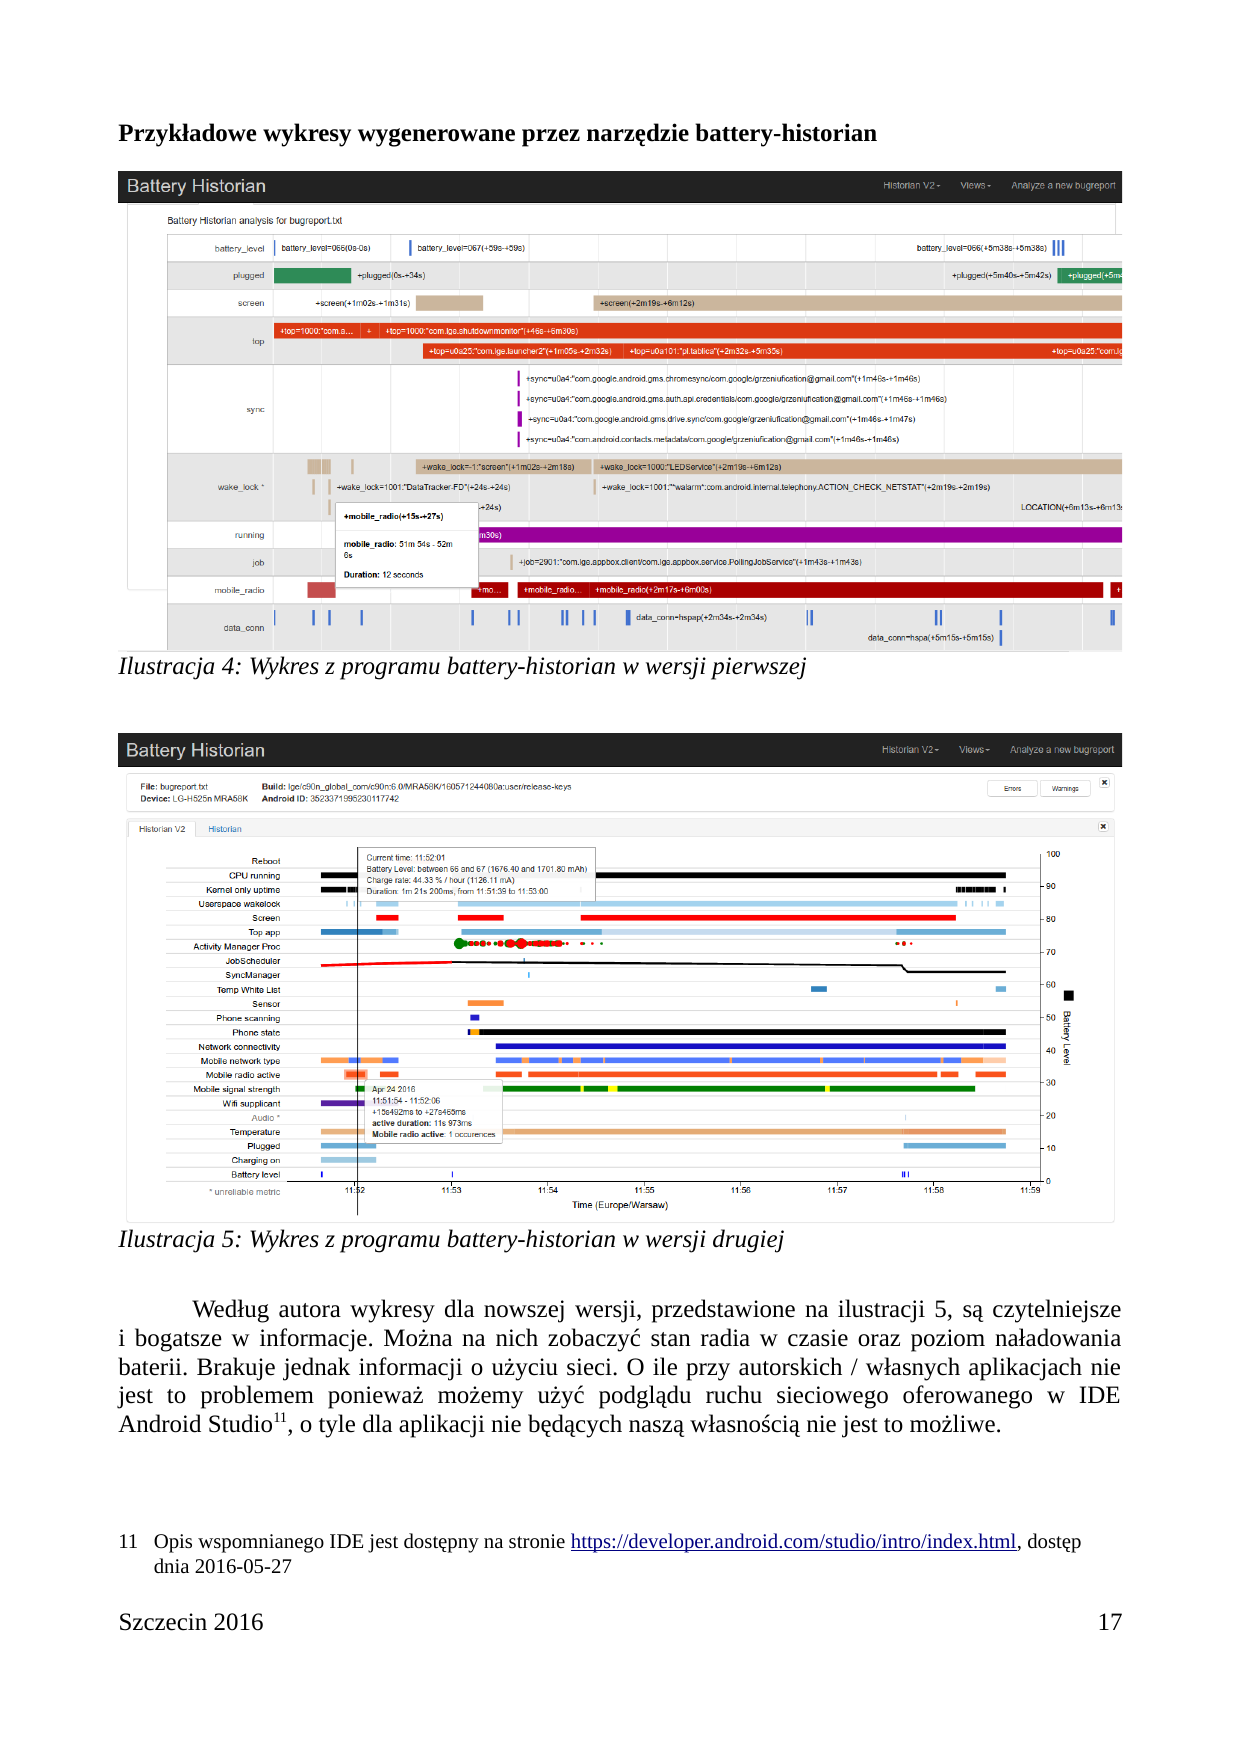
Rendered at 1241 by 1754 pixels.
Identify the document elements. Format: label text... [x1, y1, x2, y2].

text Ilustracja 4: Wykres z programu battery-historian w wersji pierwszej [118, 652, 1122, 680]
text Ilustracja 5: Wykres z programu battery-historian w wersji drugiej [118, 1225, 1122, 1253]
text Przykładowe wykresy wygenerowane przez narzędzie battery-historian [118, 118, 1122, 147]
text Opis wspomnianego IDE jest dostępny na stronie https://developer.android.com/studio/intro/index.html, dostęp dnia 2016-05-27 [118, 1529, 1122, 1578]
picture [118, 733, 1123, 1225]
text Według autora wykresy dla nowszej wersji, przedstawione na ilustracji 5, są czytelniejsze i bogatsze w informacje. Można na nich zobaczyć stan radia w czasie oraz poziom naładowania baterii. Brakuje jednak informacji o użyciu sieci. O ile przy autorskich / własnych aplikacjach nie jest to problemem ponieważ możemy użyć podglądu ruchu sieciowego oferowanego w IDE Android Studio, o tyle dla aplikacji nie będących naszą własnością nie jest to możliwe. [118, 1294, 1122, 1438]
picture [118, 171, 1123, 652]
